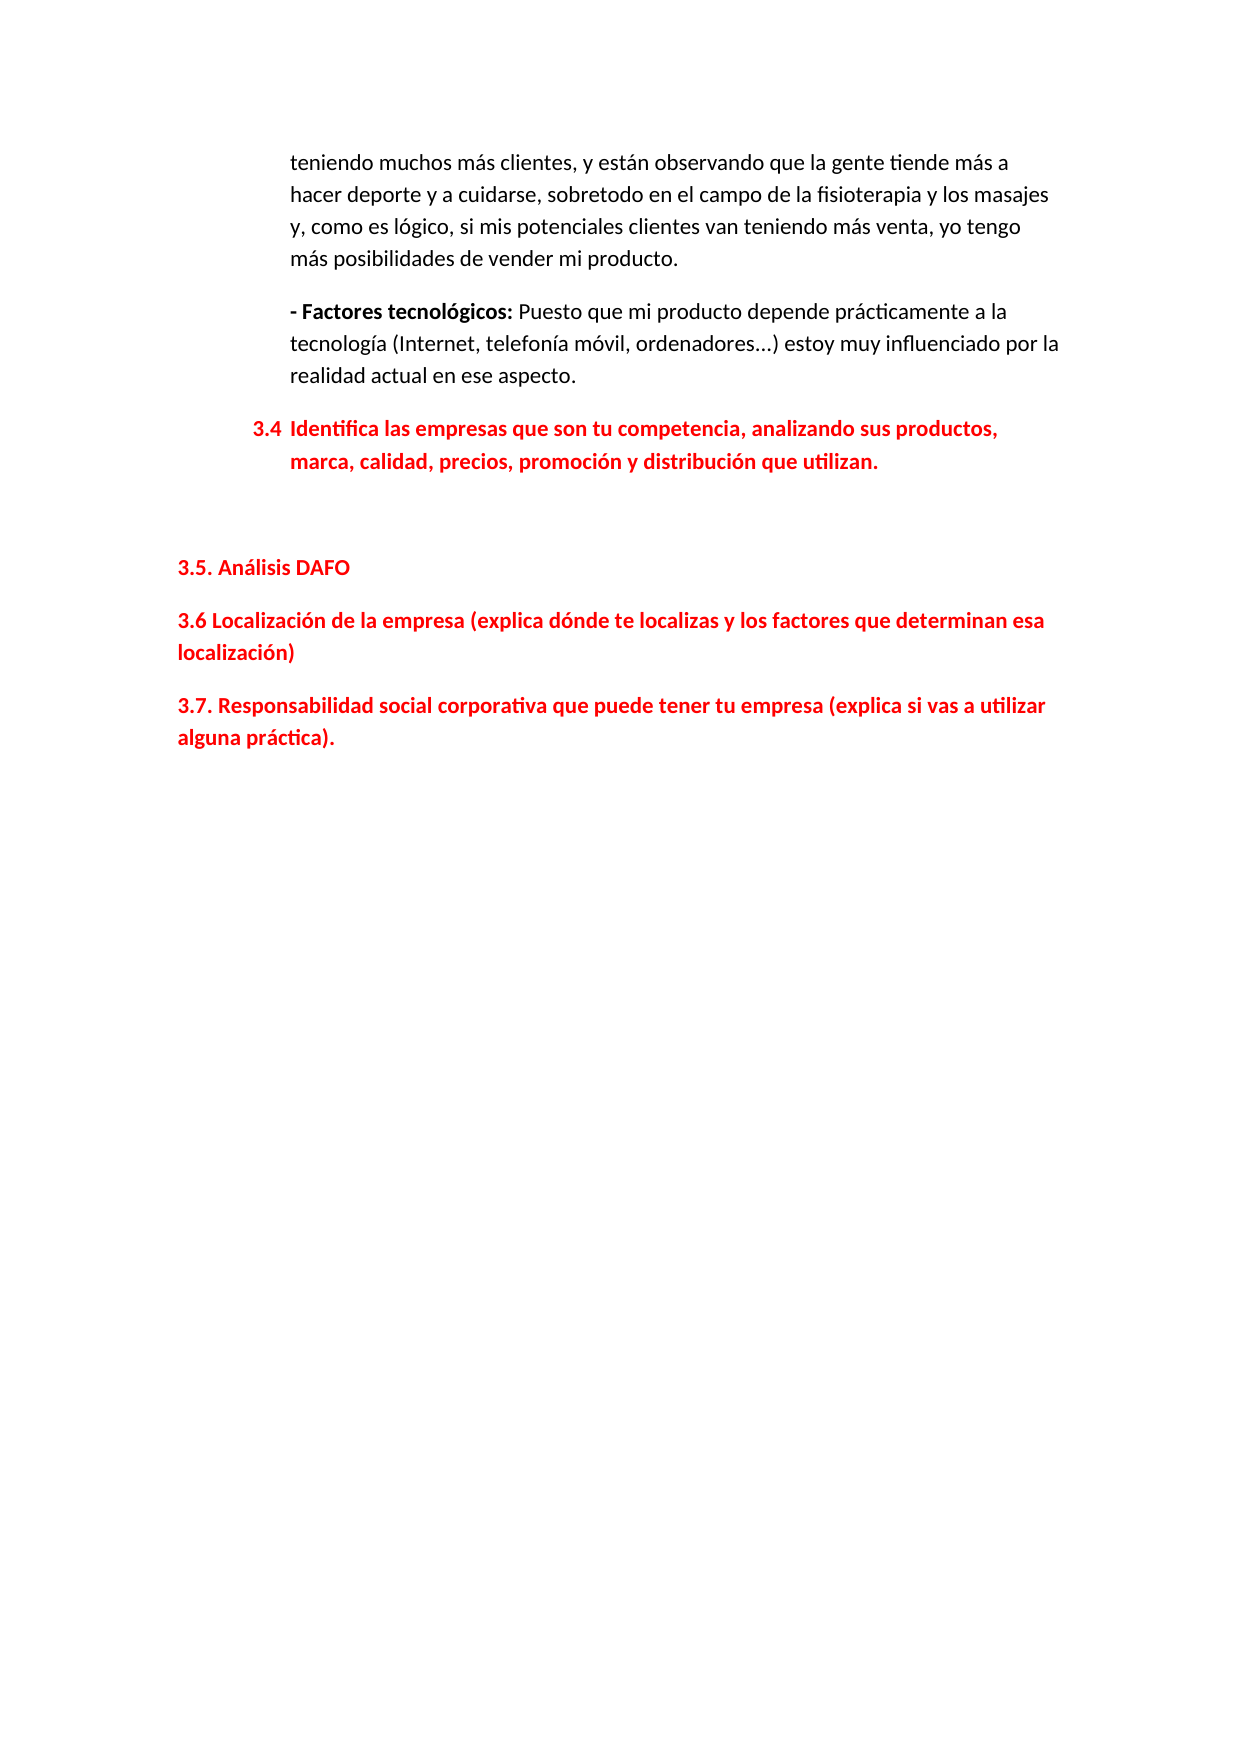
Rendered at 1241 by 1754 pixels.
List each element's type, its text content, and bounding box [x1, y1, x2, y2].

list - Factores tecnológicos: Puesto que mi producto depende prácticamente a la tecnología (Internet, telefonía móvil, ordenadores...) estoy muy influenciado por la realidad actual en ese aspecto. [252, 297, 1063, 389]
text 3.7. Responsabilidad social corporativa que puede tener tu empresa (explica si vas a utilizar alguna práctica). [177, 691, 1063, 751]
text 3.5. Análisis DAFO [177, 553, 1063, 581]
list Identifica las empresas que son tu competencia, analizando sus productos, marca, calidad, precios, promoción y distribución que utilizan. [252, 414, 1063, 475]
text 3.6 Localización de la empresa (explica dónde te localizas y los factores que determinan esa localización) [177, 606, 1063, 666]
list teniendo muchos más clientes, y están observando que la gente tiende más a hacer deporte y a cuidarse, sobretodo en el campo de la fisioterapia y los masajes y, como es lógico, si mis potenciales clientes van teniendo más venta, yo tengo más posibilidades de vender mi producto. [252, 148, 1063, 272]
